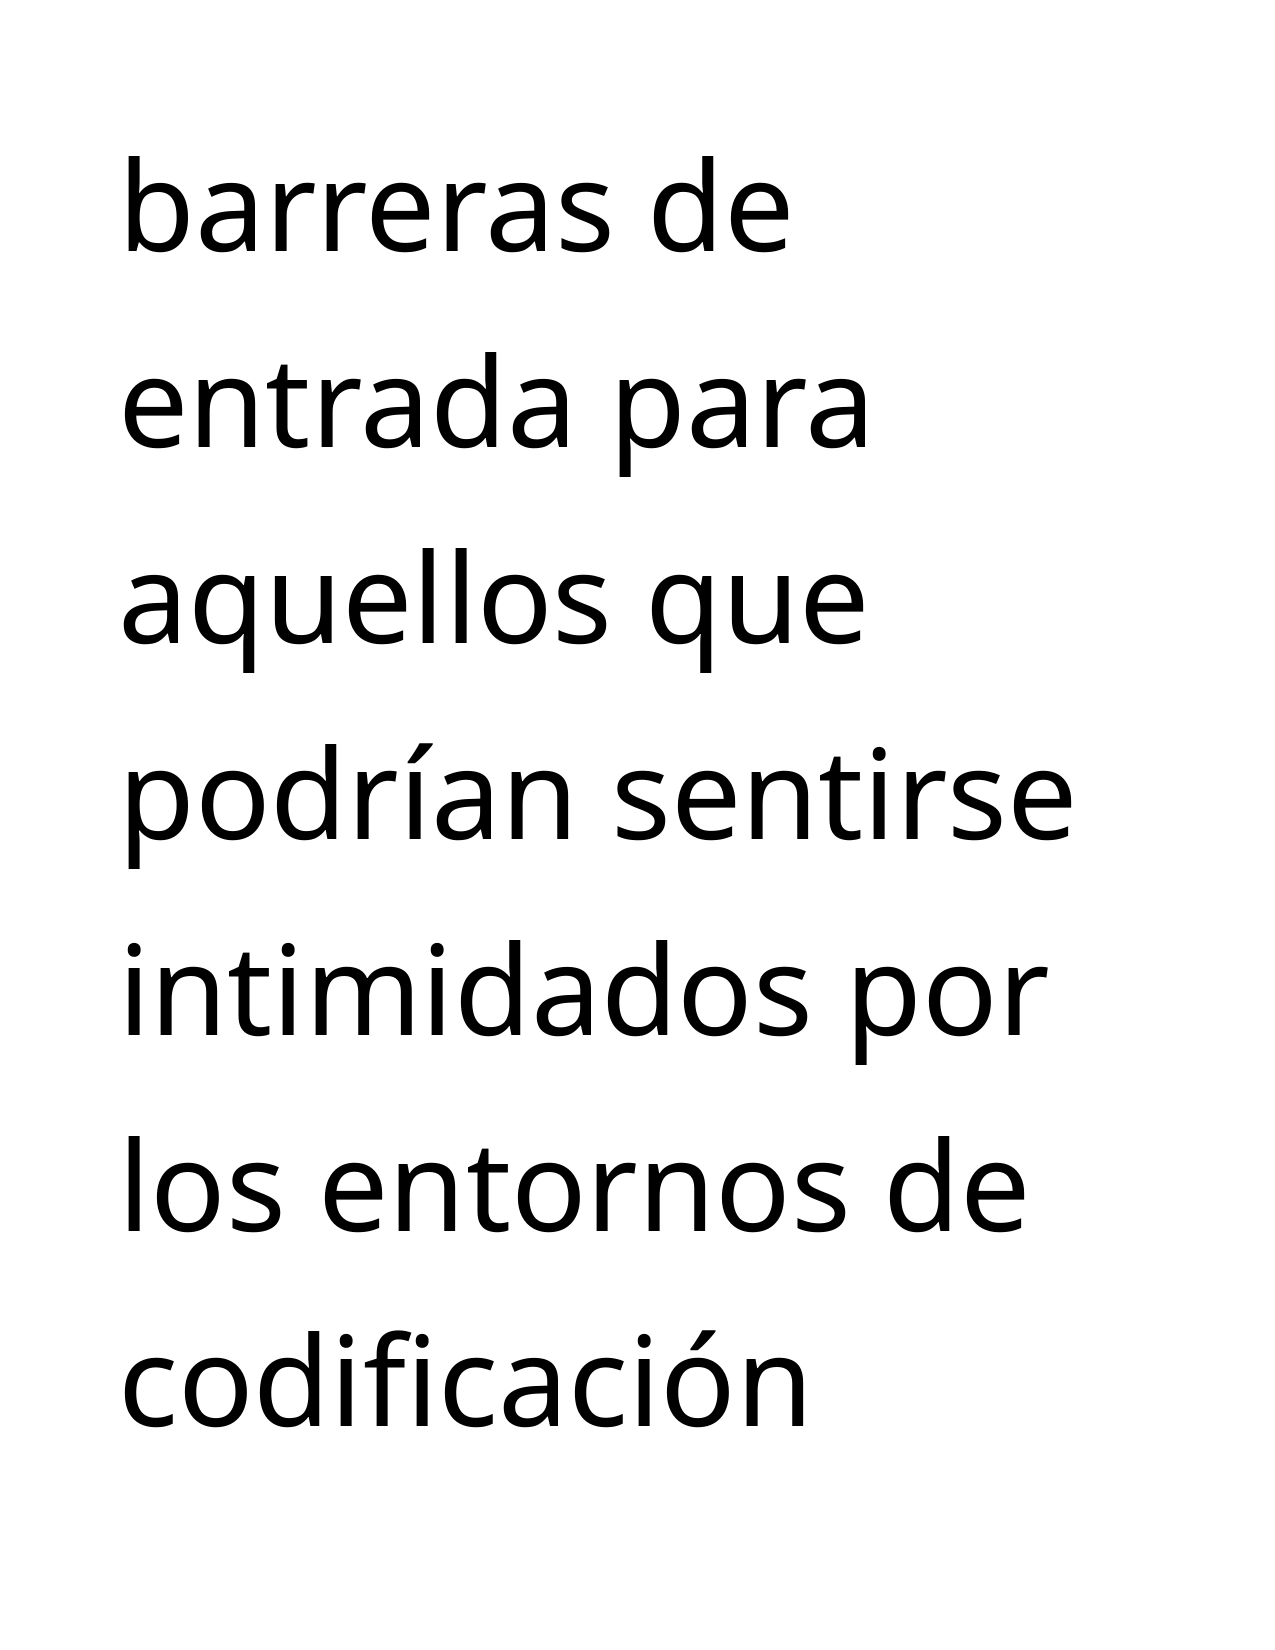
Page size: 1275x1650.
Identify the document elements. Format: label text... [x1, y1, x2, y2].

text barreras de entrada para aquellos que podrían sentirse intimidados por los entornos de codificación [118, 118, 1157, 1463]
